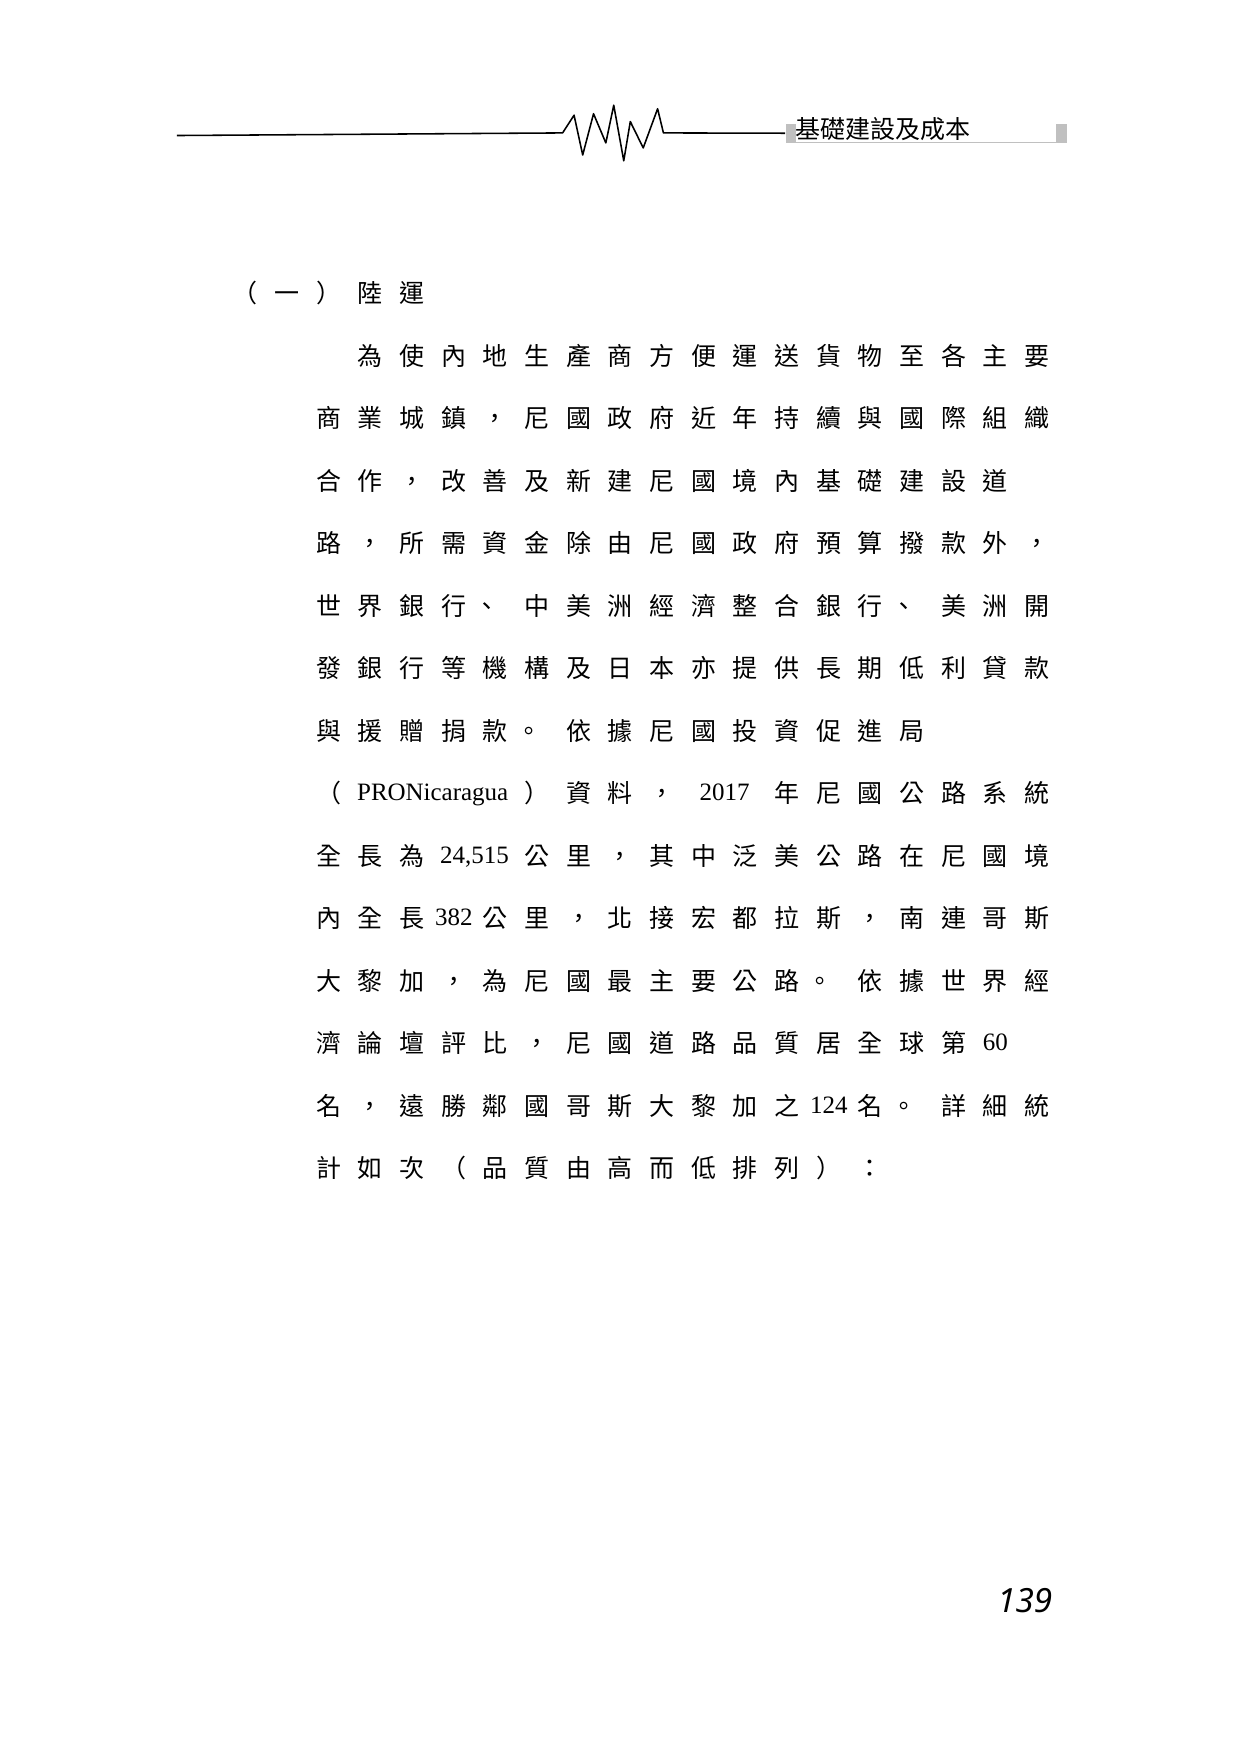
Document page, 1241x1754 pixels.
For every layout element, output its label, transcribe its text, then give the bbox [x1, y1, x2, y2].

text （一）陸運 [207, 250, 1058, 313]
text 為使內地生產商方便運送貨物至各主要商業城鎮，尼國政府近年持續與國際組織合作，改善及新建尼國境內基礎建設道路，所需資金除由尼國政府預算撥款外，世界銀行、中美洲經濟整合銀行、美洲開發銀行等機構及日本亦提供長期低利貸款與援贈捐款。依據尼國投資促進局（PRONicaragua）資料，2017年尼國公路系統全長為24,515公里，其中泛美公路在尼國境內全長382公里，北接宏都拉斯，南連哥斯大黎加，為尼國最主要公路。依據世界經濟論壇評比，尼國道路品質居全球第60名，遠勝鄰國哥斯大黎加之124名。詳細統計如次（品質由高而低排列）： [281, 313, 1058, 1188]
